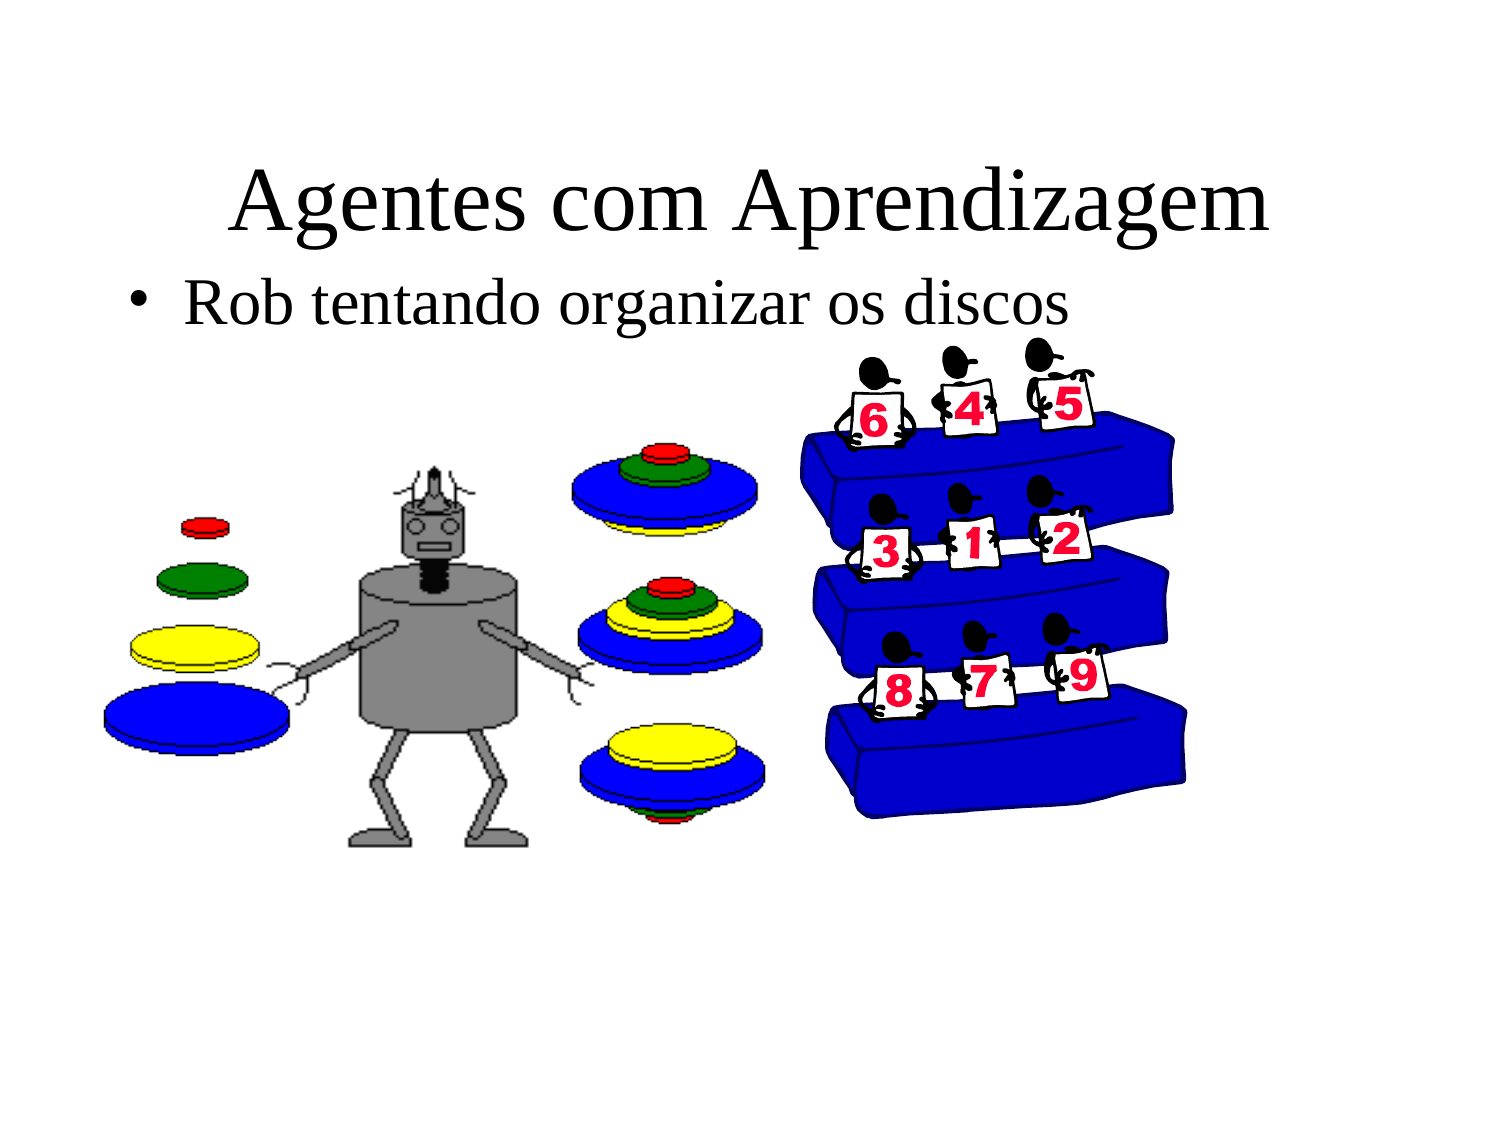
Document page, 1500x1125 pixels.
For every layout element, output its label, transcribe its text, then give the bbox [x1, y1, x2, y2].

title Agentes com Aprendizagem [112, 99, 1388, 249]
picture [87, 413, 781, 857]
picture [800, 337, 1188, 820]
list Rob tentando organizar os discos [112, 249, 1388, 376]
